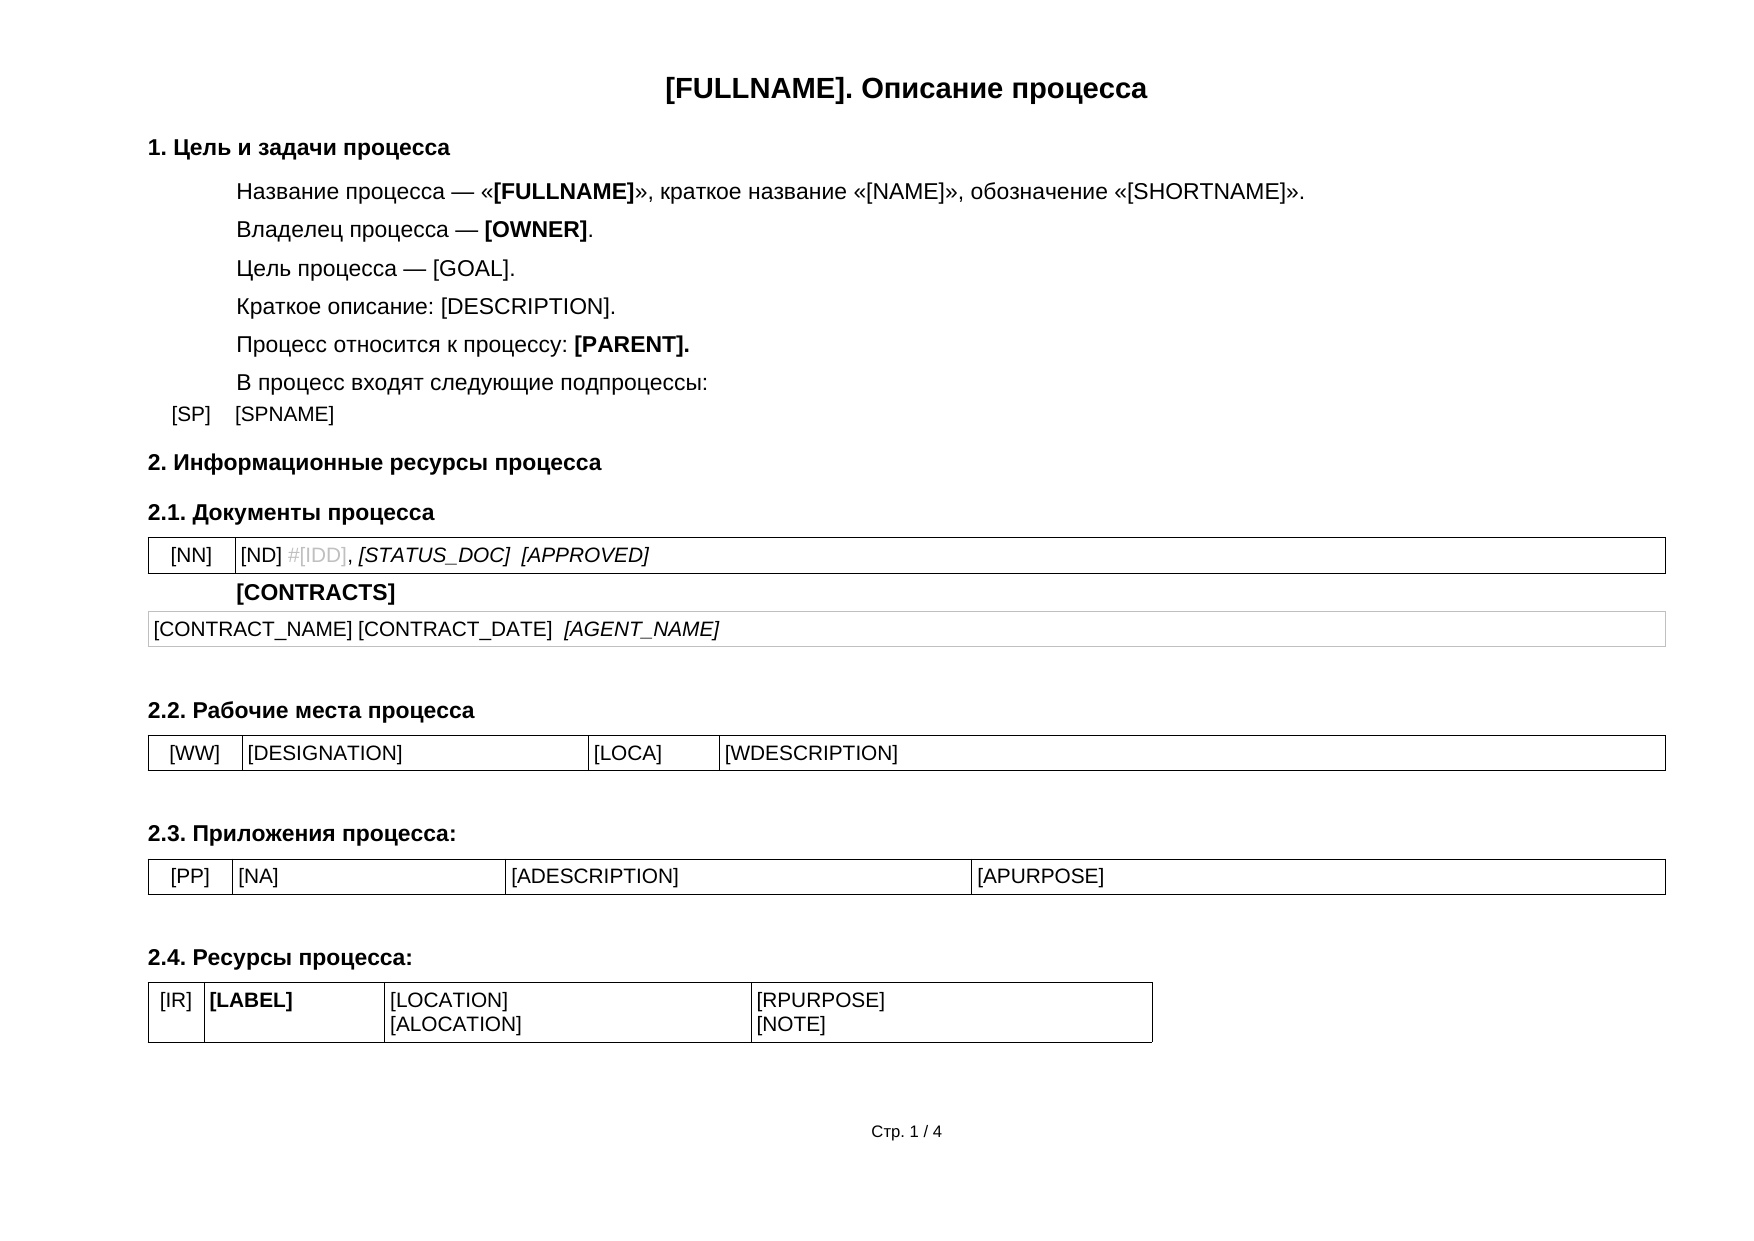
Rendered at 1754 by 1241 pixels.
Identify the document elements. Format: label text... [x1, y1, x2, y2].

table_header [APURPOSE] [972, 860, 1665, 894]
subtitle Информационные ресурсы процесса [148, 449, 1665, 475]
table_header [PP] [149, 860, 232, 894]
subtitle Цель и задачи процесса [148, 134, 1665, 160]
table_header [RPURPOSE] [NOTE] [752, 983, 1152, 1042]
table_header [LABEL] [205, 983, 384, 1042]
subtitle [FULLNAME]. Описание процесса [148, 71, 1665, 104]
text Процесс относится к процессу: [PARENT]. [148, 331, 1665, 357]
text В процесс входят следующие подпроцессы: [148, 369, 1665, 396]
text Название процесса — «[FULLNAME]», краткое название «[NAME]», обозначение «[SHORTNAME]». [148, 178, 1665, 204]
table_header [IR] [149, 983, 204, 1042]
table_header [SPNAME] [235, 401, 1665, 425]
subtitle Приложения процесса: [148, 820, 1665, 847]
table_header [SP] [148, 401, 235, 425]
subtitle Рабочие места процесса [148, 697, 1665, 723]
table_header [LOCATION] [ALOCATION] [385, 983, 751, 1042]
table_header [WW] [149, 736, 242, 770]
table_header [DESIGNATION] [243, 736, 588, 770]
text Владелец процесса — [OWNER]. [148, 216, 1665, 243]
text Цель процесса — [GOAL]. [148, 254, 1665, 281]
table_header [WDESCRIPTION] [720, 736, 1665, 770]
table_header [ND] #[IDD], [STATUS_DOC] [APPROVED] [236, 538, 1665, 573]
text [CONTRACTS] [148, 579, 1665, 605]
table_header [ADESCRIPTION] [506, 860, 971, 894]
table_header [LOCA] [589, 736, 719, 770]
table_header [NN] [149, 538, 235, 573]
subtitle Ресурсы процесса: [148, 944, 1665, 970]
table_header [CONTRACT_NAME] [CONTRACT_DATE] [AGENT_NAME] [149, 612, 1665, 646]
table_header [NA] [233, 860, 505, 894]
text Краткое описание: [DESCRIPTION]. [148, 293, 1665, 319]
subtitle Документы процесса [148, 499, 1665, 525]
